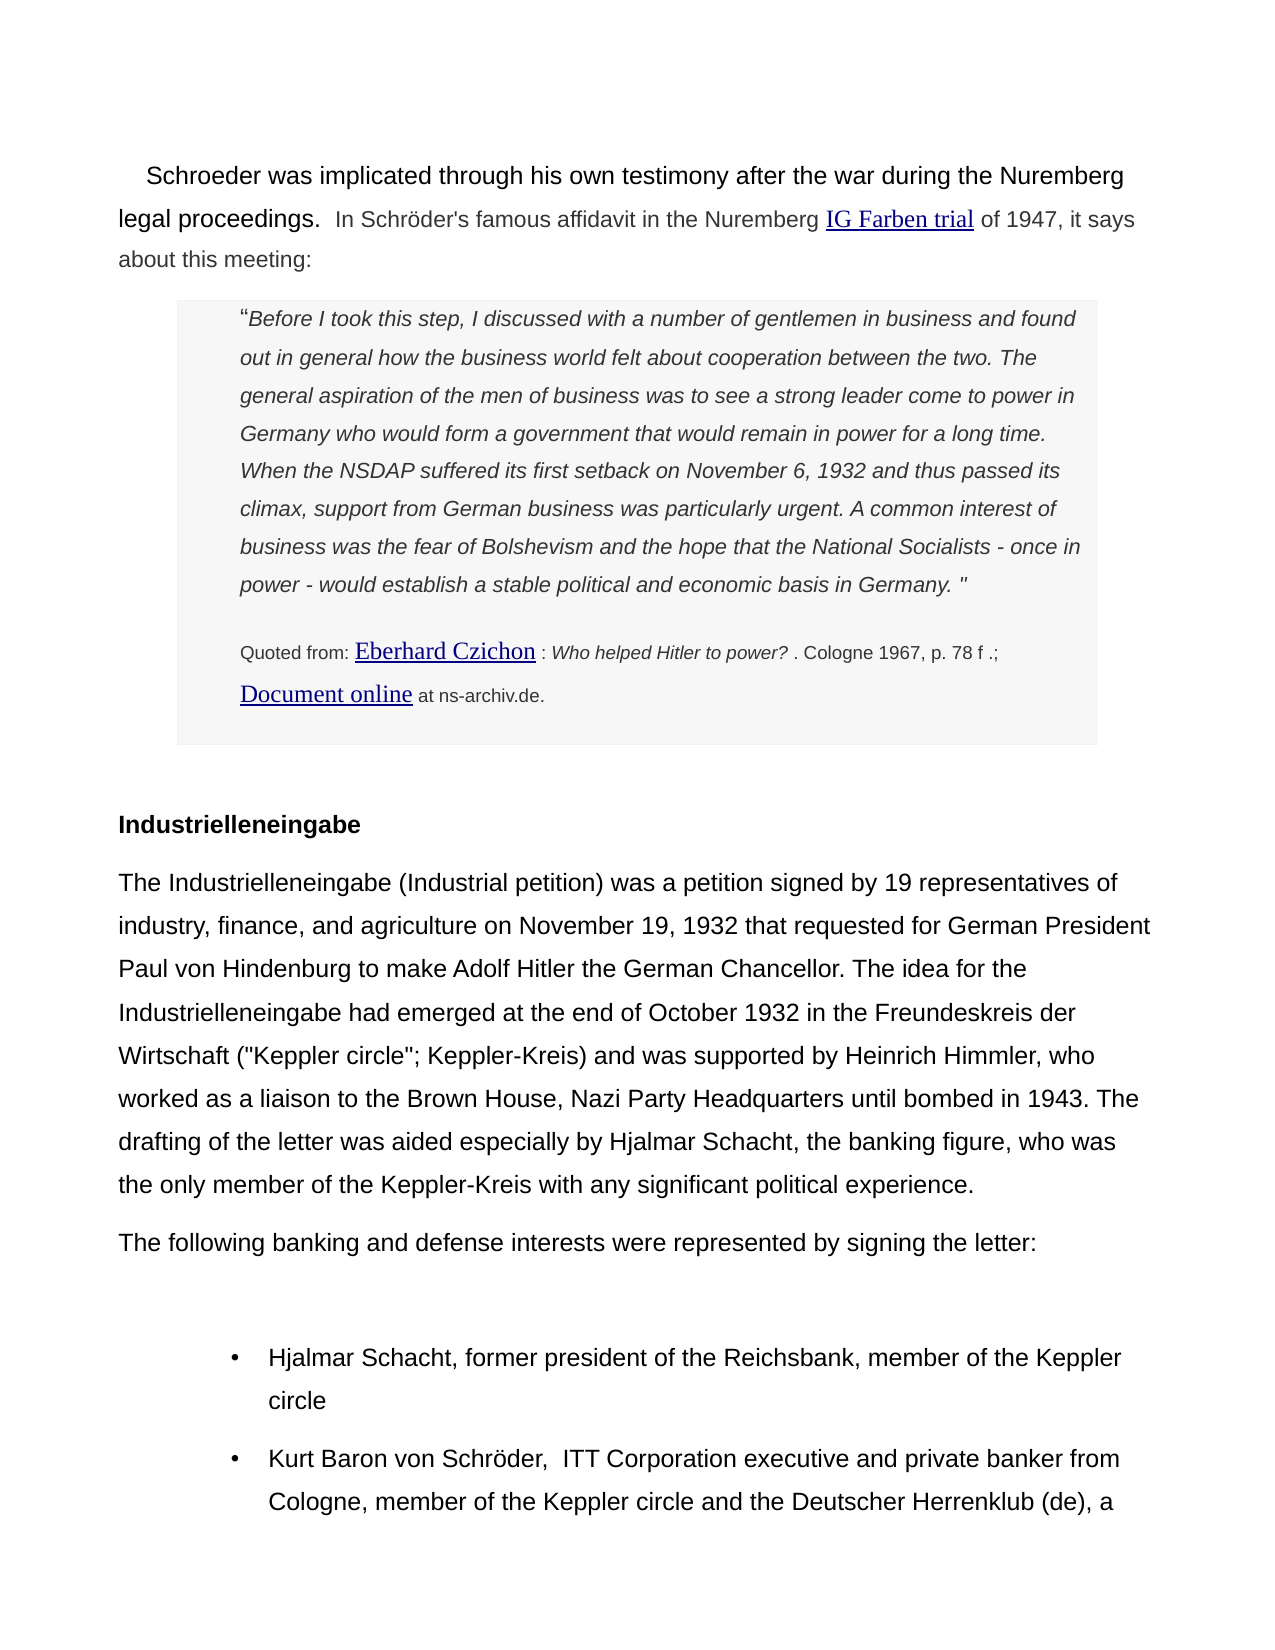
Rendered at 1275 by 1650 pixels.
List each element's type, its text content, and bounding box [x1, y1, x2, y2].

list Kurt Baron von Schröder, ITT Corporation executive and private banker from Cologne, member of the Keppler circle and the Deutscher Herrenklub (de), a [231, 1444, 1157, 1516]
text Quoted from: Eberhard Czichon : Who helped Hitler to power? . Cologne 1967, p. 78 f .; Document online at ns-archiv.de. [178, 633, 1098, 708]
text The Industrielleneingabe (Industrial petition) was a petition signed by 19 representatives of industry, finance, and agriculture on November 19, 1932 that requested for German President Paul von Hindenburg to make Adolf Hitler the German Chancellor. The idea for the Industrielleneingabe had emerged at the end of October 1932 in the Freundeskreis der Wirtschaft ("Keppler circle"; Keppler-Kreis) and was supported by Heinrich Himmler, who worked as a liaison to the Brown House, Nazi Party Headquarters until bombed in 1943. The drafting of the letter was aided especially by Hjalmar Schacht, the banking figure, who was the only member of the Keppler-Kreis with any significant political experience. [118, 868, 1157, 1199]
text The following banking and defense interests were represented by signing the letter: [118, 1228, 1157, 1256]
text Industrielleneingabe [118, 810, 1157, 839]
text “Before I took this step, I discussed with a number of gentlemen in business and found out in general how the business world felt about cooperation between the two. The general aspiration of the men of business was to see a strong leader come to power in Germany who would form a government that would remain in power for a long time. When the NSDAP suffered its first setback on November 6, 1932 and thus passed its climax, support from German business was particularly urgent. A common interest of business was the fear of Bolshevism and the hope that the National Socialists - once in power - would establish a stable political and economic basis in Germany. " [178, 301, 1098, 597]
text Schroeder was implicated through his own testimony after the war during the Nuremberg legal proceedings. In Schröder's famous affidavit in the Nuremberg IG Farben trial of 1947, it says about this meeting: [118, 118, 1157, 273]
list Hjalmar Schacht, former president of the Reichsbank, member of the Keppler circle [231, 1343, 1157, 1415]
